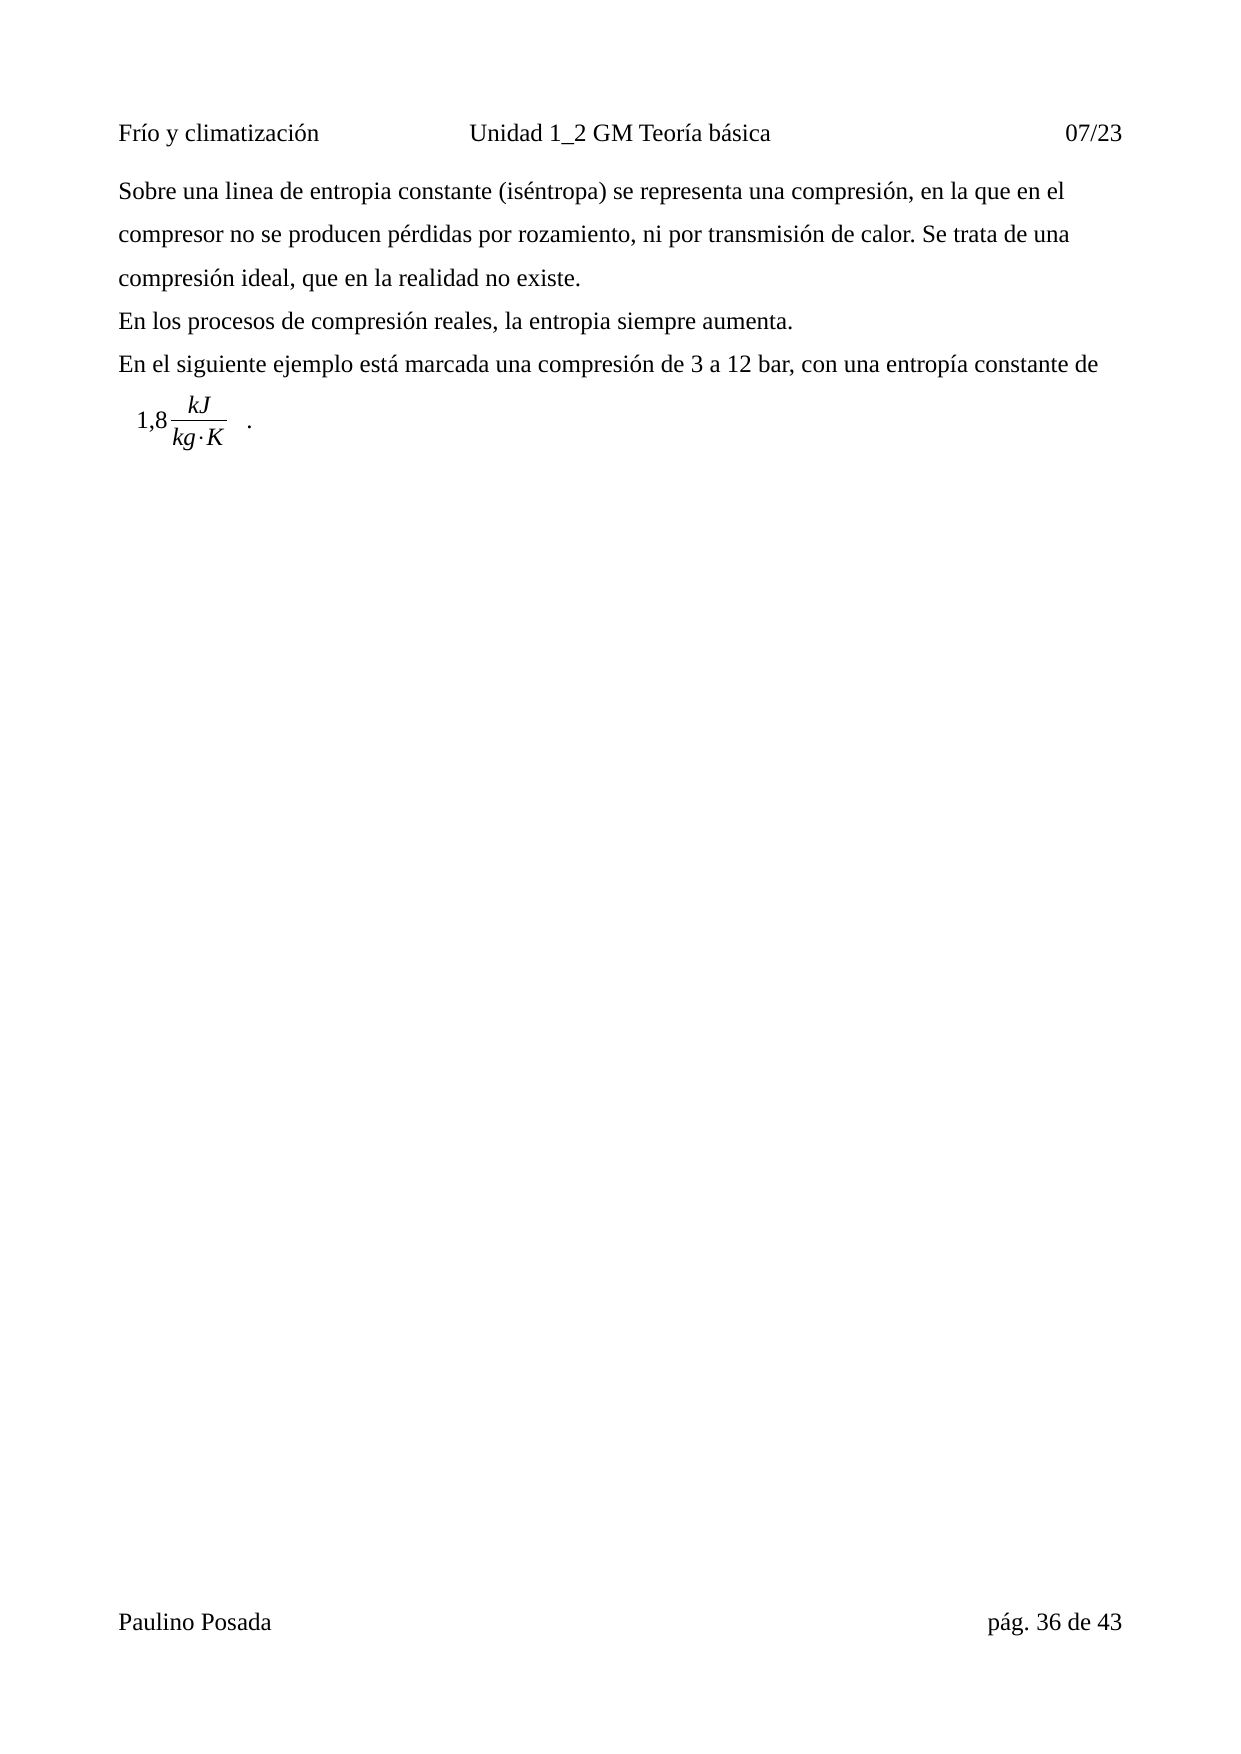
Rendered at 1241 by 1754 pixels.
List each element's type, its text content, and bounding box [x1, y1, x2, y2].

text En los procesos de compresión reales, la entropia siempre aumenta. [118, 306, 1122, 334]
text En el siguiente ejemplo está marcada una compresión de 3 a 12 bar, con una entropía constante de . [118, 349, 1122, 451]
text Sobre una linea de entropia constante (iséntropa) se representa una compresión, en la que en el compresor no se producen pérdidas por rozamiento, ni por transmisión de calor. Se trata de una compresión ideal, que en la realidad no existe. [118, 176, 1122, 291]
